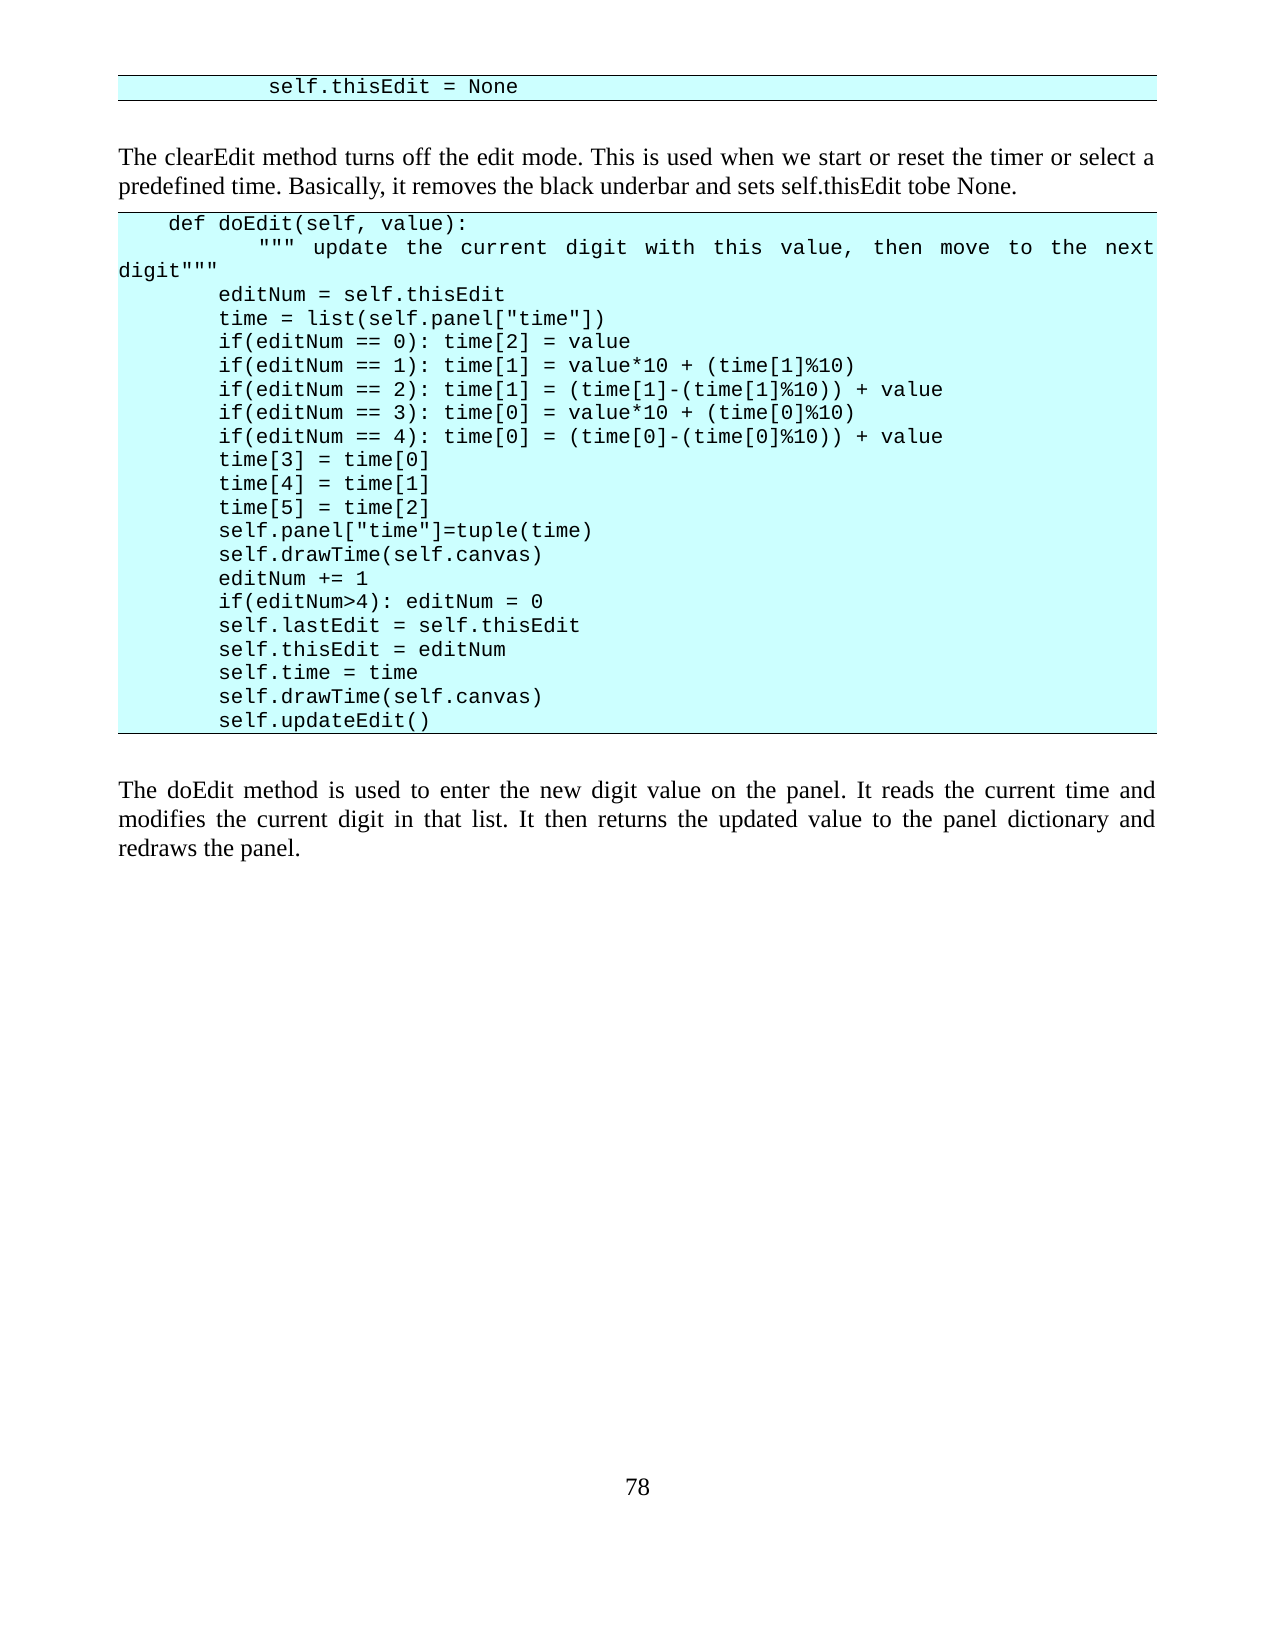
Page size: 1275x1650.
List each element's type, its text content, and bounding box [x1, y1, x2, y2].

text if(editNum == 1): time[1] = value*10 + (time[1]%10) [118, 355, 1157, 378]
text self.thisEdit = editNum [118, 639, 1157, 662]
text time = list(self.panel["time"]) [118, 308, 1157, 331]
text editNum += 1 [118, 568, 1157, 591]
text time[4] = time[1] [118, 473, 1157, 497]
text time[5] = time[2] [118, 497, 1157, 520]
text self.updateEdit() [118, 708, 1157, 733]
text self.panel["time"]=tuple(time) [118, 520, 1157, 544]
text time[3] = time[0] [118, 449, 1157, 473]
text if(editNum == 0): time[2] = value [118, 331, 1157, 355]
text self.time = time [118, 662, 1157, 686]
text The doEdit method is used to enter the new digit value on the panel. It reads the current time and modifies the current digit in that list. It then returns the updated value to the panel dictionary and redraws the panel. [118, 776, 1157, 862]
text """ update the current digit with this value, then move to the next digit""" [118, 237, 1157, 284]
text self.drawTime(self.canvas) [118, 686, 1157, 708]
text if(editNum == 3): time[0] = value*10 + (time[0]%10) [118, 402, 1157, 426]
text def doEdit(self, value): [118, 213, 1157, 237]
text The clearEdit method turns off the edit mode. This is used when we start or reset the timer or select a predefined time. Basically, it removes the black underbar and sets self.thisEdit tobe None. [118, 142, 1157, 199]
text self.lastEdit = self.thisEdit [118, 615, 1157, 639]
text self.drawTime(self.canvas) [118, 544, 1157, 568]
text editNum = self.thisEdit [118, 284, 1157, 308]
text if(editNum == 4): time[0] = (time[0]-(time[0]%10)) + value [118, 426, 1157, 449]
text if(editNum>4): editNum = 0 [118, 591, 1157, 615]
text self.thisEdit = None [118, 76, 1157, 100]
text if(editNum == 2): time[1] = (time[1]-(time[1]%10)) + value [118, 378, 1157, 402]
